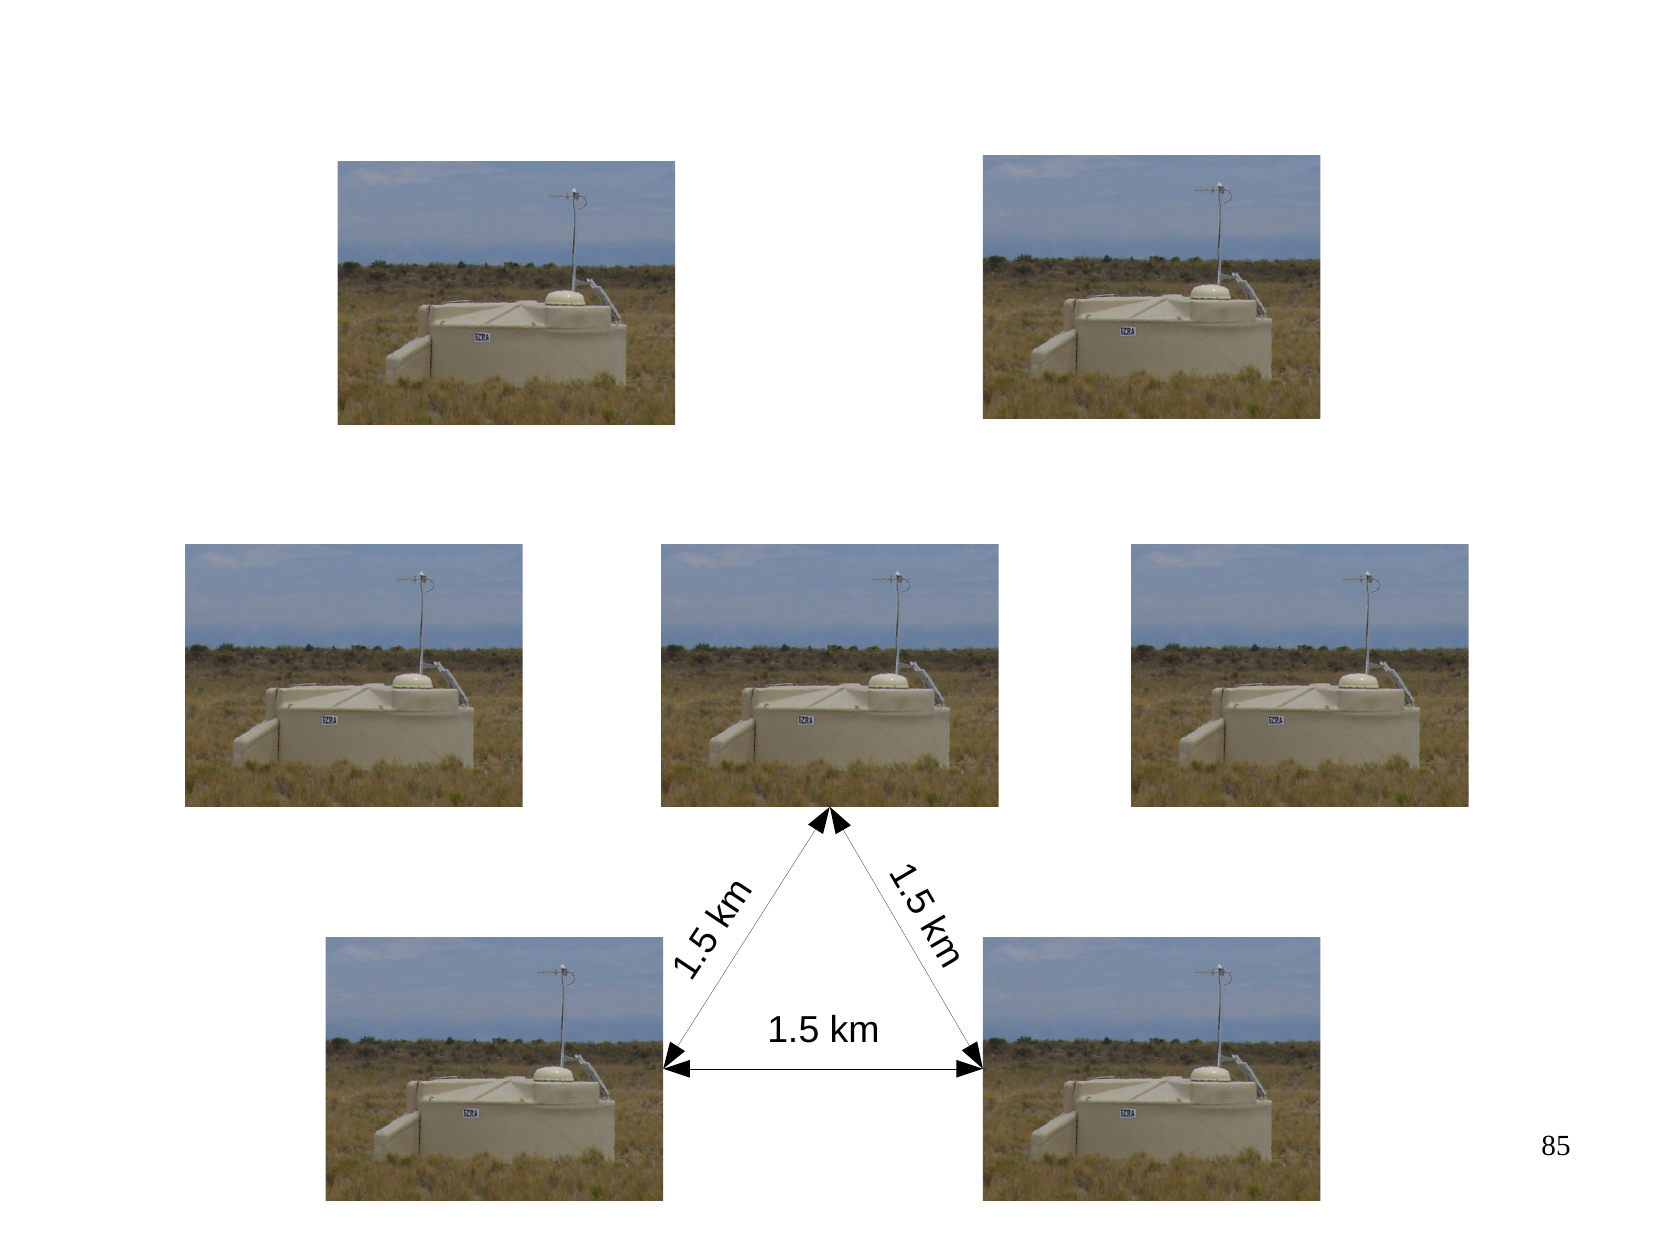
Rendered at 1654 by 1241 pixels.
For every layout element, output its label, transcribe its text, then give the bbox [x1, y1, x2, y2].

text_box 1.5 km [648, 853, 775, 1004]
picture [325, 937, 664, 1201]
picture [661, 544, 999, 807]
picture [982, 937, 1321, 1201]
picture [1131, 544, 1469, 807]
text_box 1.5 km [867, 839, 988, 991]
picture [982, 155, 1321, 419]
text_box 1.5 km [752, 1000, 895, 1058]
picture [185, 544, 523, 807]
picture [337, 161, 676, 425]
